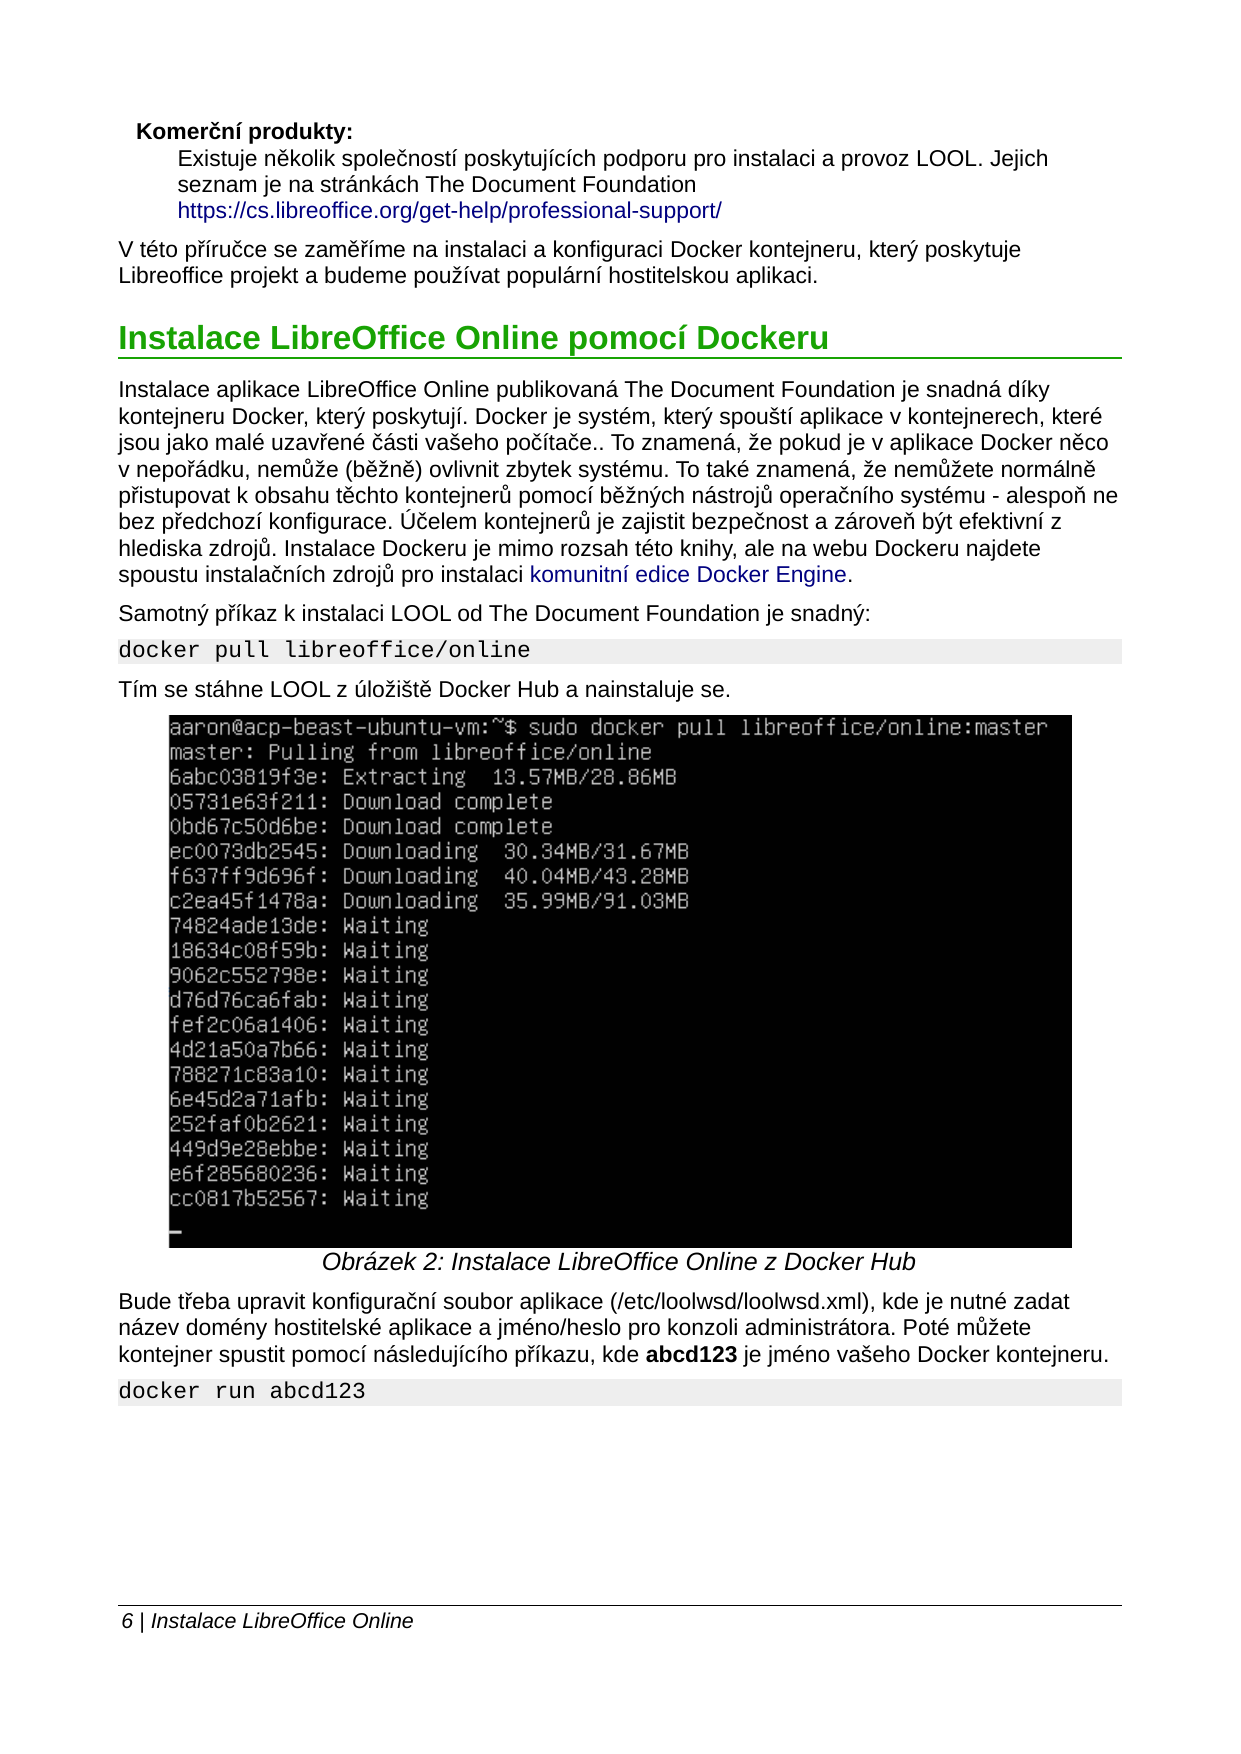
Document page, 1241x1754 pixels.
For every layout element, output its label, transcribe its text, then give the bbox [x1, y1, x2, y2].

text V této příručce se zaměříme na instalaci a konfiguraci Docker kontejneru, který poskytuje Libreoffice projekt a budeme používat populární hostitelskou aplikaci. [118, 236, 1122, 289]
text Instalace aplikace LibreOffice Online publikovaná The Document Foundation je snadná díky kontejneru Docker, který poskytují. Docker je systém, který spouští aplikace v kontejnerech, které jsou jako malé uzavřené části vašeho počítače.. To znamená, že pokud je v aplikace Docker něco v nepořádku, nemůže (běžně) ovlivnit zbytek systému. To také znamená, že nemůžete normálně přistupovat k obsahu těchto kontejnerů pomocí běžných nástrojů operačního systému - alespoň ne bez předchozí konfigurace. Účelem kontejnerů je zajistit bezpečnost a zároveň být efektivní z hlediska zdrojů. Instalace Dockeru je mimo rozsah této knihy, ale na webu Dockeru najdete spoustu instalačních zdrojů pro instalaci komunitní edice Docker Engine. [118, 376, 1122, 587]
subtitle Instalace LibreOffice Online pomocí Dockeru [118, 318, 1122, 357]
text Samotný příkaz k instalaci LOOL od The Document Foundation je snadný: [118, 600, 1122, 626]
text Tím se stáhne LOOL z úložiště Docker Hub a nainstaluje se. [118, 676, 1122, 703]
text Obrázek 2: Instalace LibreOffice Online z Docker Hub [164, 1248, 1076, 1276]
text Komerční produkty: [136, 118, 1122, 144]
text Existuje několik společností poskytujících podporu pro instalaci a provoz LOOL. Jejich seznam je na stránkách The Document Foundation https://cs.libreoffice.org/get-help/professional-support/ [177, 144, 1122, 223]
picture [168, 715, 1072, 1248]
text Bude třeba upravit konfigurační soubor aplikace (/etc/loolwsd/loolwsd.xml), kde je nutné zadat název domény hostitelské aplikace a jméno/heslo pro konzoli administrátora. Poté můžete kontejner spustit pomocí následujícího příkazu, kde abcd123 je jméno vašeho Docker kontejneru. [118, 1288, 1122, 1367]
text docker run abcd123 [118, 1379, 1122, 1406]
text docker pull libreoffice/online [118, 639, 1122, 664]
